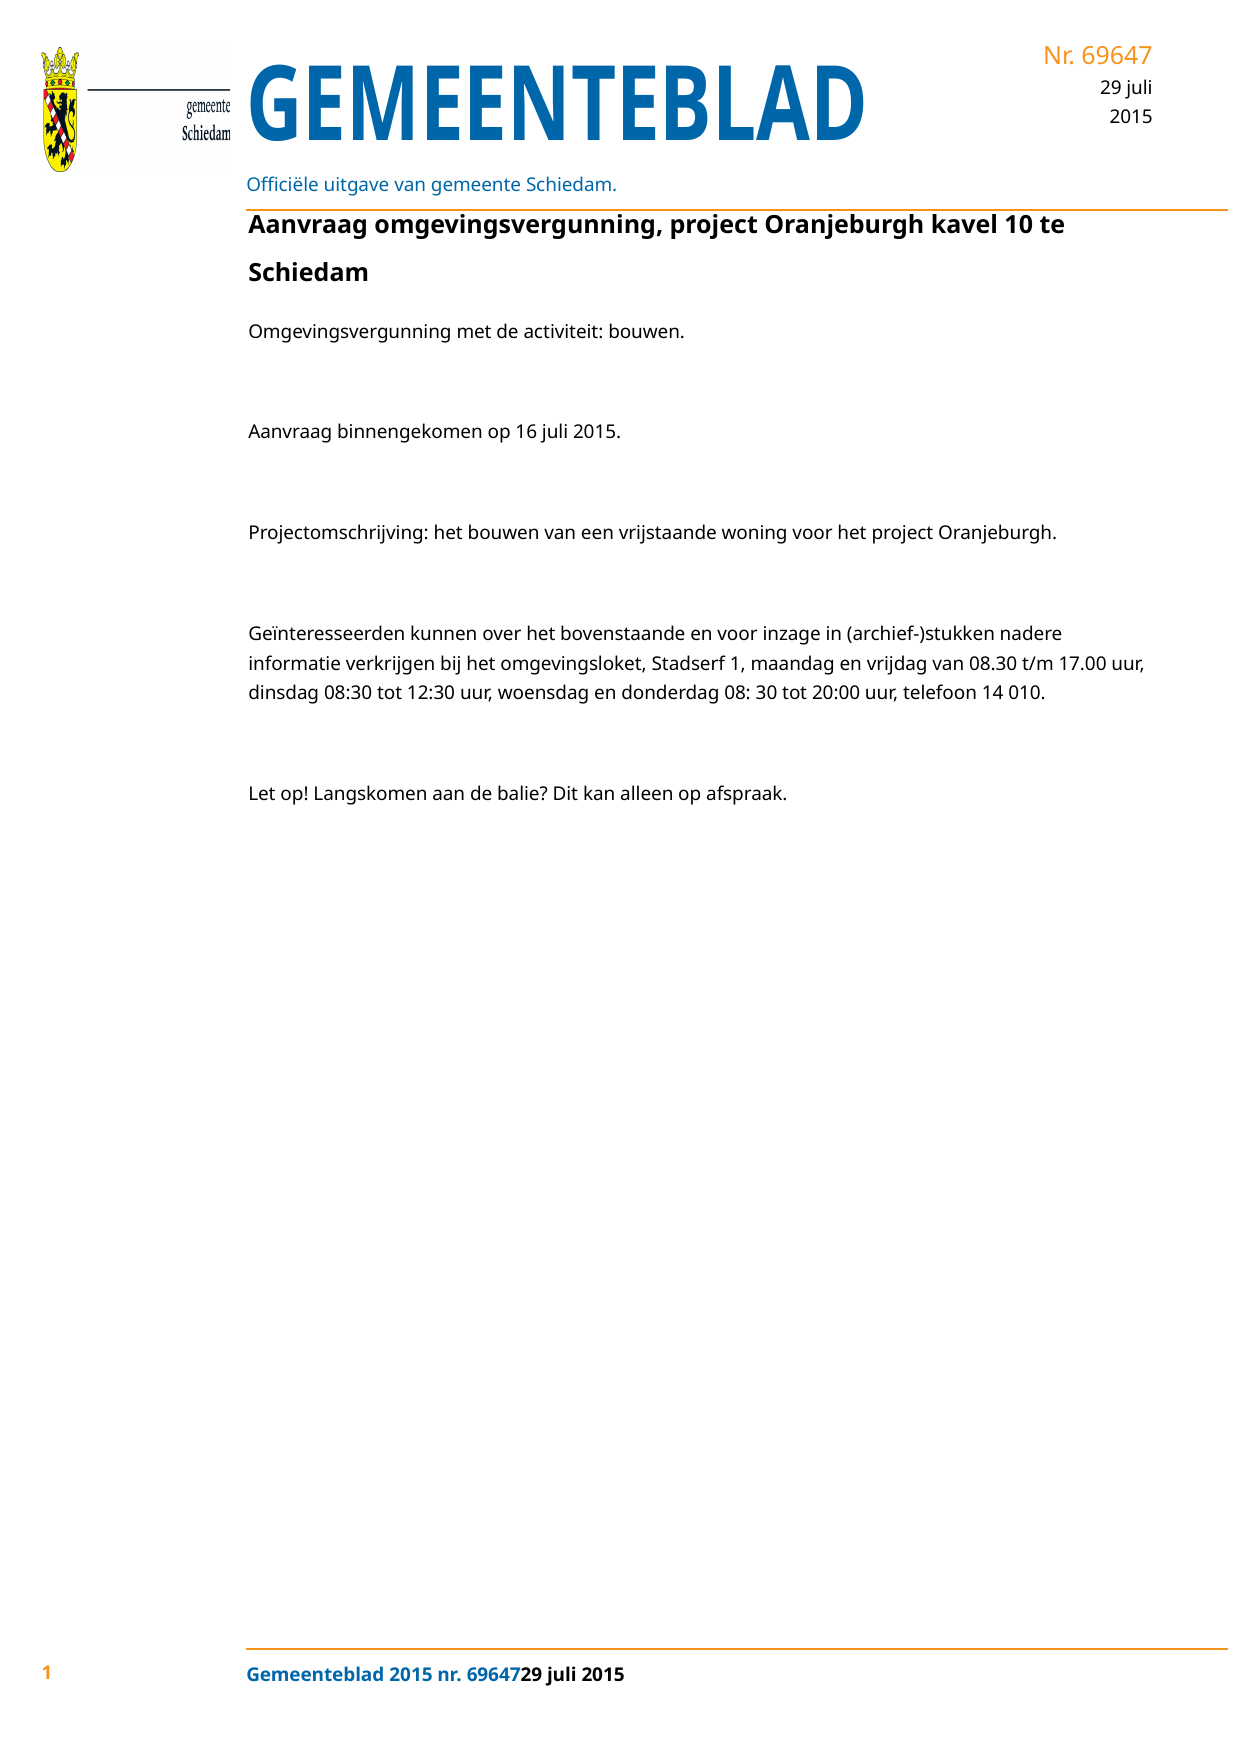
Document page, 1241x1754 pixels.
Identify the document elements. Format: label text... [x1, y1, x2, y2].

text Projectomschrijving: het bouwen van een vrijstaande woning voor het project Oranjeburgh. [248, 519, 1152, 545]
text Geïnteresseerden kunnen over het bovenstaande en voor inzage in (archief-)stukken nadere informatie verkrijgen bij het omgevingsloket, Stadserf 1, maandag en vrijdag van 08.30 t/m 17.00 uur, dinsdag 08:30 tot 12:30 uur, woensdag en donderdag 08: 30 tot 20:00 uur, telefoon 14 010. [248, 620, 1152, 705]
picture [41, 47, 231, 172]
text Aanvraag omgevingsvergunning, project Oranjeburgh kavel 10 te Schiedam [248, 211, 1152, 288]
text Aanvraag binnengekomen op 16 juli 2015. [248, 419, 1152, 444]
text Omgevingsvergunning met de activiteit: bouwen. [248, 318, 1152, 344]
text Let op! Langskomen aan de balie? Dit kan alleen op afspraak. [248, 780, 1152, 806]
